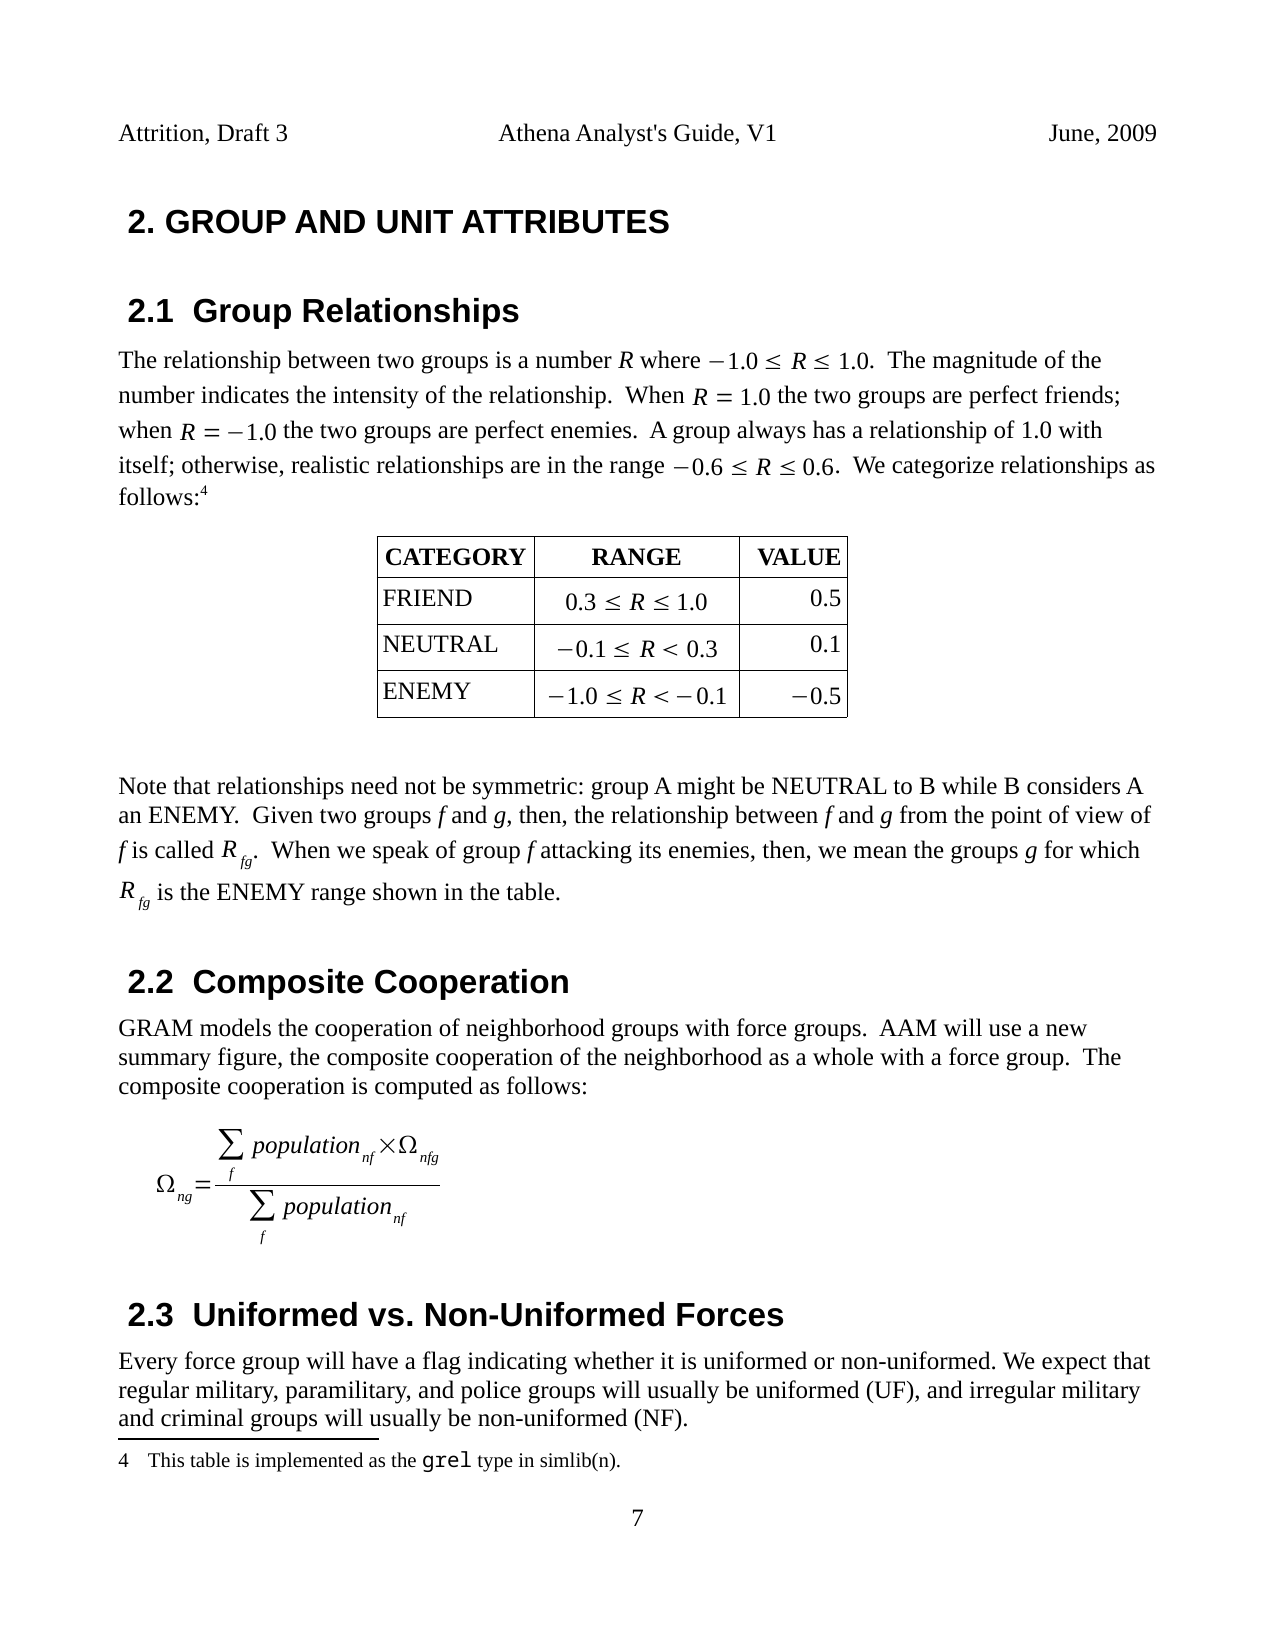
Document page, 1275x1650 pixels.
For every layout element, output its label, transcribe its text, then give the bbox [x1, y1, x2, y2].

text GRAM models the cooperation of neighborhood groups with force groups. AAM will use a new summary figure, the composite cooperation of the neighborhood as a whole with a force group. The composite cooperation is computed as follows: [118, 1013, 1157, 1100]
text This table is implemented as the grel type in simlib(n). [118, 1445, 1157, 1474]
table_header VALUE [740, 537, 847, 577]
table_cell 0.1 [740, 625, 847, 670]
subtitle Group Relationships [118, 291, 1157, 329]
table_cell FRIEND [378, 578, 534, 623]
table_cell ENEMY [378, 671, 534, 717]
text Note that relationships need not be symmetric: group A might be NEUTRAL to B while B considers A an ENEMY. Given two groups f and g, then, the relationship between f and g from the point of view of f is called . When we speak of group f attacking its enemies, then, we mean the groups g for which is the ENEMY range shown in the table. [118, 771, 1157, 912]
text The relationship between two groups is a number R where . The magnitude of the number indicates the intensity of the relationship. When the two groups are perfect friends; when the two groups are perfect enemies. A group always has a relationship of 1.0 with itself; otherwise, realistic relationships are in the range . We categorize relationships as follows: [118, 342, 1157, 511]
table_cell 0.5 [740, 578, 847, 623]
subtitle Composite Cooperation [118, 963, 1157, 1001]
table_cell [535, 625, 739, 670]
table_cell [535, 578, 739, 623]
subtitle Group and Unit Attributes [118, 202, 1157, 240]
table_header CATEGORY [378, 537, 534, 577]
table_cell NEUTRAL [378, 625, 534, 670]
subtitle Uniformed vs. Non-Uniformed Forces [118, 1295, 1157, 1333]
table_cell [740, 671, 847, 717]
text Every force group will have a flag indicating whether it is uniformed or non-uniformed. We expect that regular military, paramilitary, and police groups will usually be uniformed (UF), and irregular military and criminal groups will usually be non-uniformed (NF). [118, 1346, 1157, 1432]
table_cell [535, 671, 739, 717]
table_header RANGE [535, 537, 739, 577]
